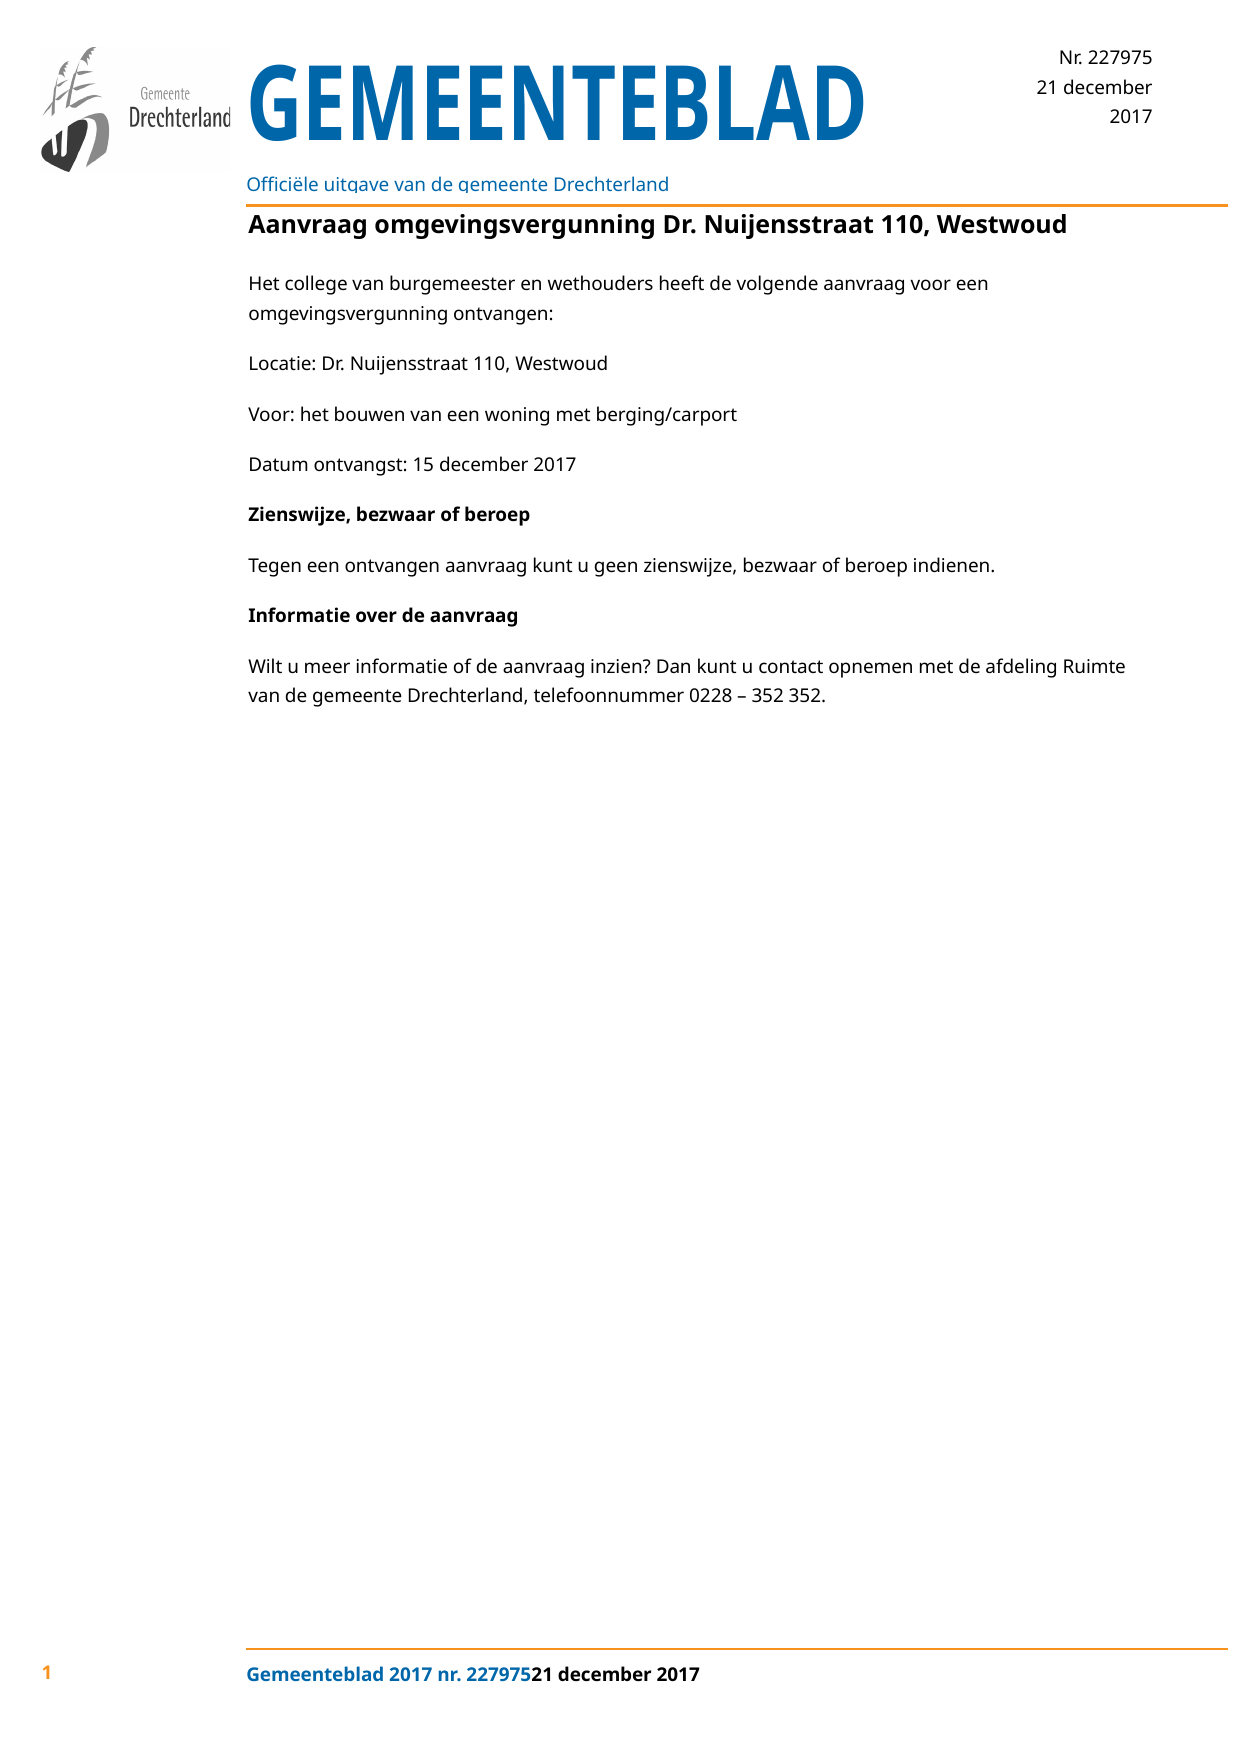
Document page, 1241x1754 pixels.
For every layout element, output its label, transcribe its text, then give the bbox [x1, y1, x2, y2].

text Voor: het bouwen van een woning met berging/carport [248, 401, 1152, 426]
text Datum ontvangst: 15 december 2017 [248, 451, 1152, 477]
text Informatie over de aanvraag [248, 602, 1152, 628]
picture [41, 47, 231, 172]
text Tegen een ontvangen aanvraag kunt u geen zienswijze, bezwaar of beroep indienen. [248, 552, 1152, 578]
text Aanvraag omgevingsvergunning Dr. Nuijensstraat 110, Westwoud [248, 207, 1152, 241]
text Het college van burgemeester en wethouders heeft de volgende aanvraag voor een omgevingsvergunning ontvangen: [248, 270, 1152, 326]
text Locatie: Dr. Nuijensstraat 110, Westwoud [248, 350, 1152, 376]
text Wilt u meer informatie of de aanvraag inzien? Dan kunt u contact opnemen met de afdeling Ruimte van de gemeente Drechterland, telefoonnummer 0228 – 352 352. [248, 653, 1152, 708]
text Zienswijze, bezwaar of beroep [248, 502, 1152, 527]
